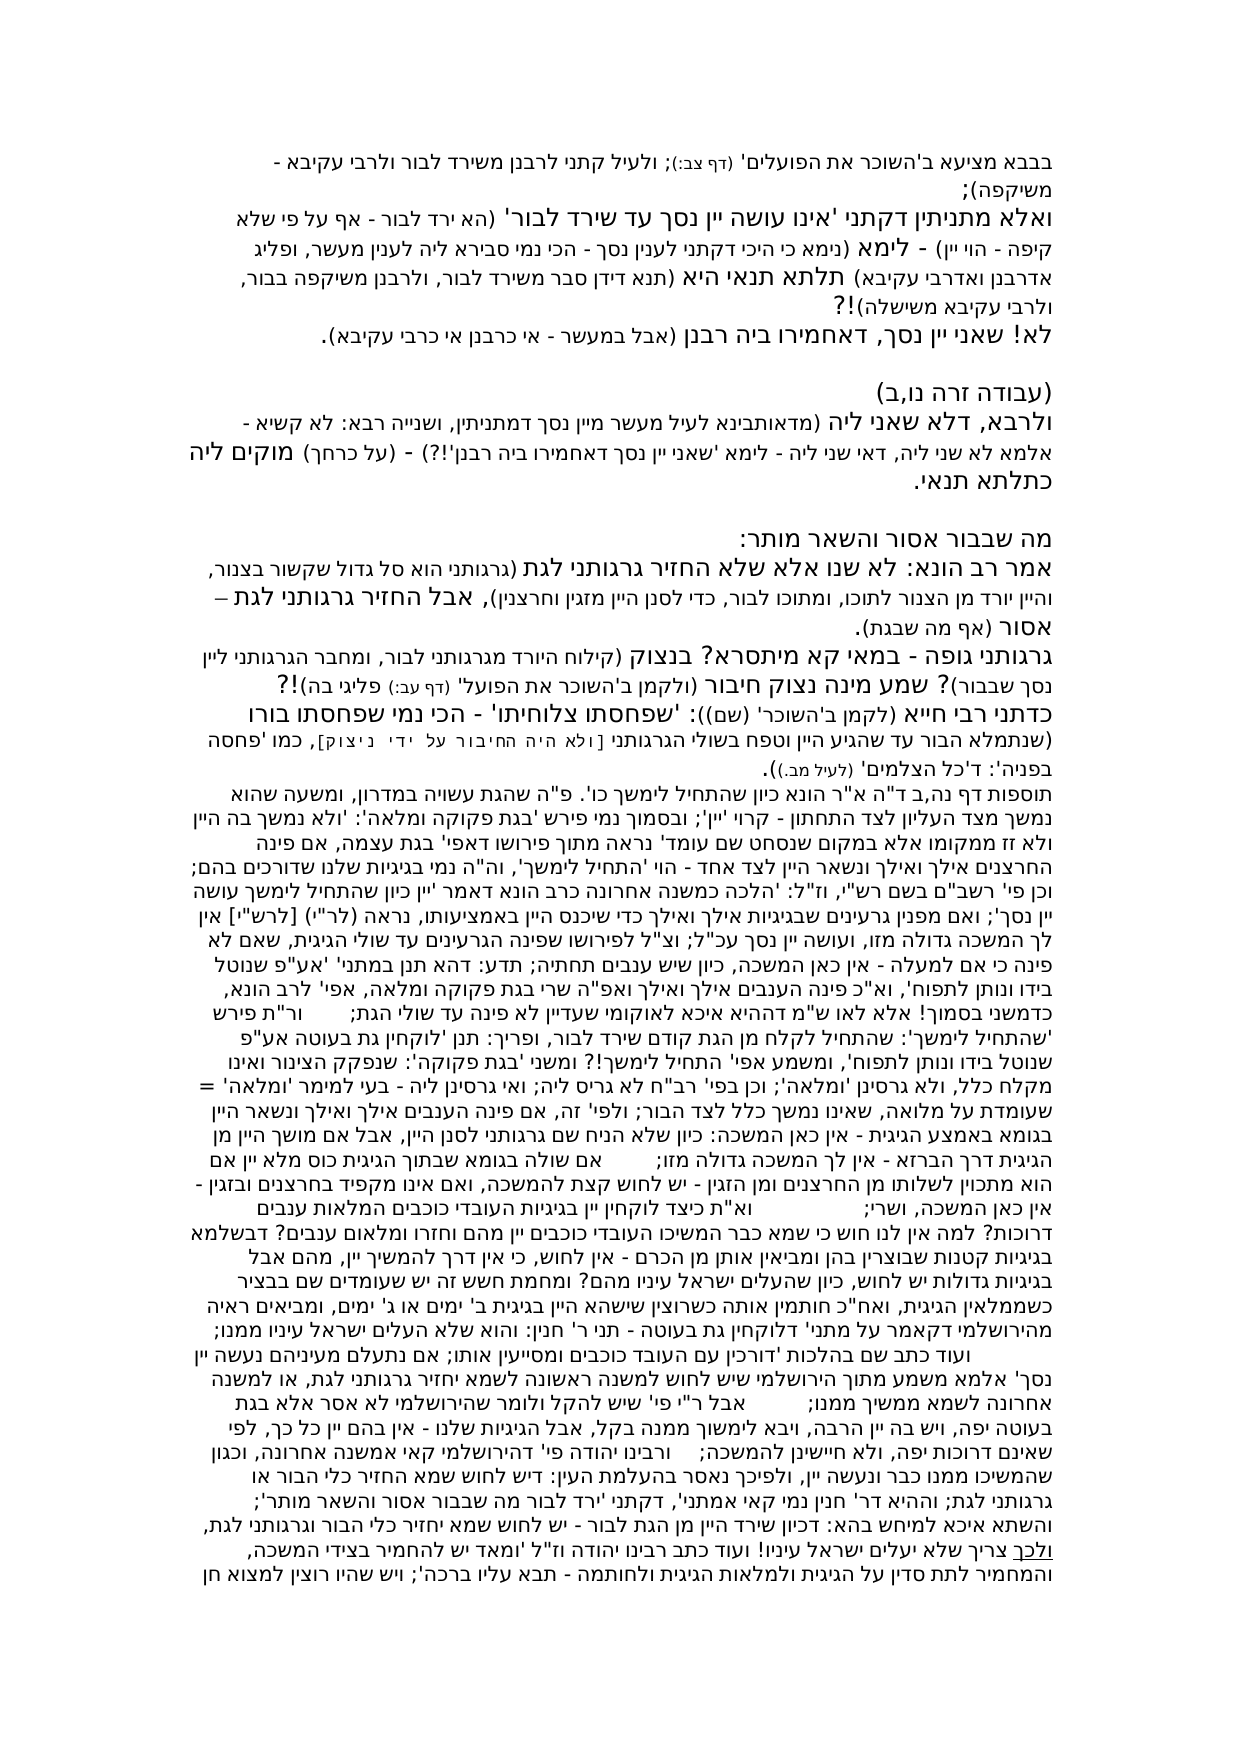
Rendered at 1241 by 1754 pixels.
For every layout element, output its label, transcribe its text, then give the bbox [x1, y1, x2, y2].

text גרגותני גופה - במאי קא מיתסרא? בנצוק (קילוח היורד מגרגותני לבור, ומחבר הגרגותני ליין נסך שבבור)? שמע מינה נצוק חיבור (ולקמן ב'השוכר את הפועל' (דף עב:) פליגי בה)!? [187, 641, 1053, 699]
text ולרבא, דלא שאני ליה (מדאותבינא לעיל מעשר מיין נסך דמתניתין, ושנייה רבא: לא קשיא - אלמא לא שני ליה, דאי שני ליה - לימא 'שאני יין נסך דאחמירו ביה רבנן'!?) - (על כרחך) מוקים ליה כתלתא תנאי. [187, 407, 1053, 495]
text אמר רב הונא: לא שנו אלא שלא החזיר גרגותני לגת (גרגותני הוא סל גדול שקשור בצנור, והיין יורד מן הצנור לתוכו, ומתוכו לבור, כדי לסנן היין מזגין וחרצנין), אבל החזיר גרגותני לגת – אסור (אף מה שבגת). [187, 553, 1053, 641]
text בבבא מציעא ב'השוכר את הפועלים' (דף צב:); ולעיל קתני לרבנן משירד לבור ולרבי עקיבא - משיקפה); [187, 150, 1053, 203]
text תוספות דף נה,ב ד"ה א"ר הונא כיון שהתחיל לימשך כו'. פ"ה שהגת עשויה במדרון, ומשעה שהוא נמשך מצד העליון לצד התחתון - קרוי 'יין'; ובסמוך נמי פירש 'בגת פקוקה ומלאה': 'ולא נמשך בה היין ולא זז ממקומו אלא במקום שנסחט שם עומד' נראה מתוך פירושו דאפי' בגת עצמה, אם פינה החרצנים אילך ואילך ונשאר היין לצד אחד - הוי 'התחיל לימשך', וה"ה נמי בגיגיות שלנו שדורכים בהם; וכן פי' רשב"ם בשם רש"י, וז"ל: 'הלכה כמשנה אחרונה כרב הונא דאמר 'יין כיון שהתחיל לימשך עושה יין נסך'; ואם מפנין גרעינים שבגיגיות אילך ואילך כדי שיכנס היין באמציעותו, נראה (לר"י) [לרש"י] אין לך המשכה גדולה מזו, ועושה יין נסך עכ"ל; וצ"ל לפירושו שפינה הגרעינים עד שולי הגיגית, שאם לא פינה כי אם למעלה - אין כאן המשכה, כיון שיש ענבים תחתיה; תדע: דהא תנן במתני' 'אע"פ שנוטל בידו ונותן לתפוח', וא"כ פינה הענבים אילך ואילך ואפ"ה שרי בגת פקוקה ומלאה, אפי' לרב הונא, כדמשני בסמוך! אלא לאו ש"מ דההיא איכא לאוקומי שעדיין לא פינה עד שולי הגת; ור"ת פירש 'שהתחיל לימשך': שהתחיל לקלח מן הגת קודם שירד לבור, ופריך: תנן 'לוקחין גת בעוטה אע"פ שנוטל בידו ונותן לתפוח', ומשמע אפי' התחיל לימשך!? ומשני 'בגת פקוקה': שנפקק הצינור ואינו מקלח כלל, ולא גרסינן 'ומלאה'; וכן בפי' רב"ח לא גריס ליה; ואי גרסינן ליה - בעי למימר 'ומלאה' = שעומדת על מלואה, שאינו נמשך כלל לצד הבור; ולפי' זה, אם פינה הענבים אילך ואילך ונשאר היין בגומא באמצע הגיגית - אין כאן המשכה: כיון שלא הניח שם גרגותני לסנן היין, אבל אם מושך היין מן הגיגית דרך הברזא - אין לך המשכה גדולה מזו; אם שולה בגומא שבתוך הגיגית כוס מלא יין אם הוא מתכוין לשלותו מן החרצנים ומן הזגין - יש לחוש קצת להמשכה, ואם אינו מקפיד בחרצנים ובזגין - אין כאן המשכה, ושרי; וא"ת כיצד לוקחין יין בגיגיות העובדי כוכבים המלאות ענבים דרוכות? למה אין לנו חוש כי שמא כבר המשיכו העובדי כוכבים יין מהם וחזרו ומלאום ענבים? דבשלמא בגיגיות קטנות שבוצרין בהן ומביאין אותן מן הכרם - אין לחוש, כי אין דרך להמשיך יין, מהם אבל בגיגיות גדולות יש לחוש, כיון שהעלים ישראל עיניו מהם? ומחמת חשש זה יש שעומדים שם בבציר כשממלאין הגיגית, ואח"כ חותמין אותה כשרוצין שישהא היין בגיגית ב' ימים או ג' ימים, ומביאים ראיה מהירושלמי דקאמר על מתני' דלוקחין גת בעוטה - תני ר' חנין: והוא שלא העלים ישראל עיניו ממנו; ועוד כתב שם בהלכות 'דורכין עם העובד כוכבים ומסייעין אותו; אם נתעלם מעיניהם נעשה יין נסך' אלמא משמע מתוך הירושלמי שיש לחוש למשנה ראשונה לשמא יחזיר גרגותני לגת, או למשנה אחרונה לשמא ממשיך ממנו; אבל ר"י פי' שיש להקל ולומר שהירושלמי לא אסר אלא בגת בעוטה יפה, ויש בה יין הרבה, ויבא לימשוך ממנה בקל, אבל הגיגיות שלנו - אין בהם יין כל כך, לפי שאינם דרוכות יפה, ולא חיישינן להמשכה; ורבינו יהודה פי' דהירושלמי קאי אמשנה אחרונה, וכגון שהמשיכו ממנו כבר ונעשה יין, ולפיכך נאסר בהעלמת העין: דיש לחוש שמא החזיר כלי הבור או גרגותני לגת; וההיא דר' חנין נמי קאי אמתני', דקתני 'ירד לבור מה שבבור אסור והשאר מותר'; והשתא איכא למיחש בהא: דכיון שירד היין מן הגת לבור - יש לחוש שמא יחזיר כלי הבור וגרגותני לגת, ולכך צריך שלא יעלים ישראל עיניו! ועוד כתב רבינו יהודה וז"ל 'ומאד יש להחמיר בצידי המשכה, והמחמיר לתת סדין על הגיגית ולמלאות הגיגית ולחותמה - תבא עליו ברכה'; ויש שהיו רוצין למצוא חן [187, 782, 1053, 1586]
text (עבודה זרה נו,ב) [187, 378, 1053, 407]
text לא! שאני יין נסך, דאחמירו ביה רבנן (אבל במעשר - אי כרבנן אי כרבי עקיבא). [187, 320, 1053, 349]
text מה שבבור אסור והשאר מותר: [187, 524, 1053, 553]
text ואלא מתניתין דקתני 'אינו עושה יין נסך עד שירד לבור' (הא ירד לבור - אף על פי שלא קיפה - הוי יין) - לימא (נימא כי היכי דקתני לענין נסך - הכי נמי סבירא ליה לענין מעשר, ופליג אדרבנן ואדרבי עקיבא) תלתא תנאי היא (תנא דידן סבר משירד לבור, ולרבנן משיקפה בבור, ולרבי עקיבא משישלה)!? [187, 203, 1053, 320]
text כדתני רבי חייא (לקמן ב'השוכר' (שם)): 'שפחסתו צלוחיתו' - הכי נמי שפחסתו בורו (שנתמלא הבור עד שהגיע היין וטפח בשולי הגרגותני [ולא היה החיבור על ידי ניצוק], כמו 'פחסה בפניה': ד'כל הצלמים' (לעיל מב.)). [187, 699, 1053, 782]
